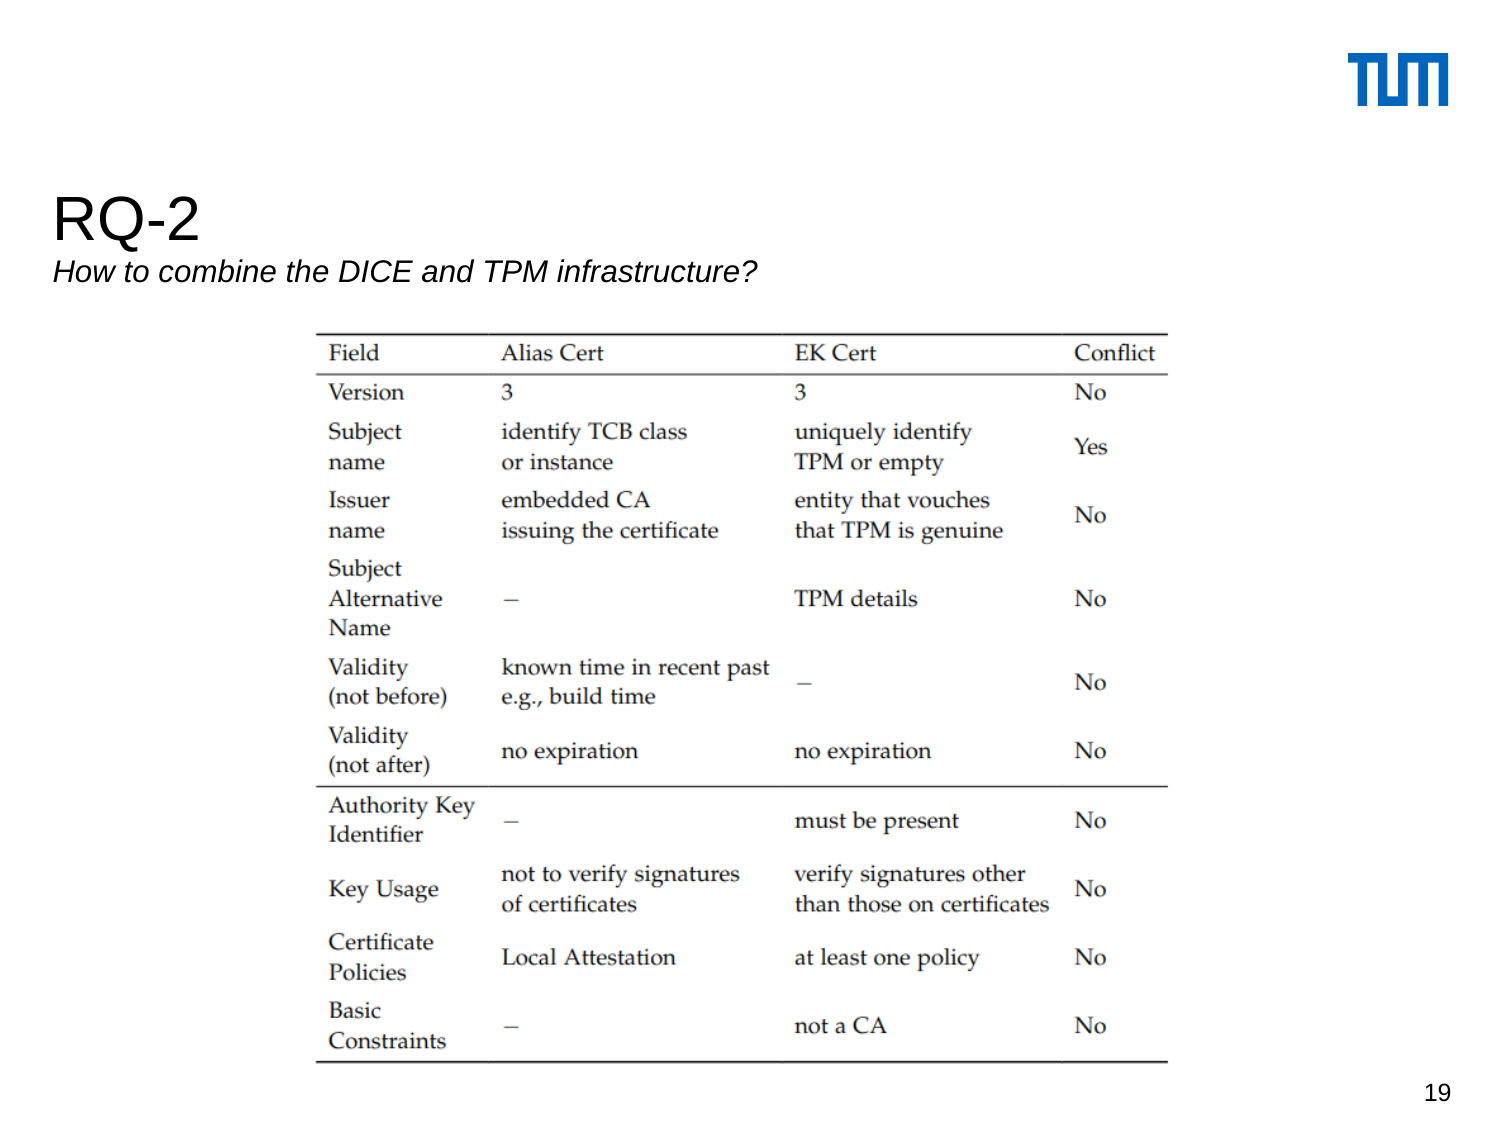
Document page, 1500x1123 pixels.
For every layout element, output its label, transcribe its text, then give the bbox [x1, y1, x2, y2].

picture [307, 325, 1182, 1075]
title RQ-2 How to combine the DICE and TPM infrastructure? [52, 166, 1453, 307]
